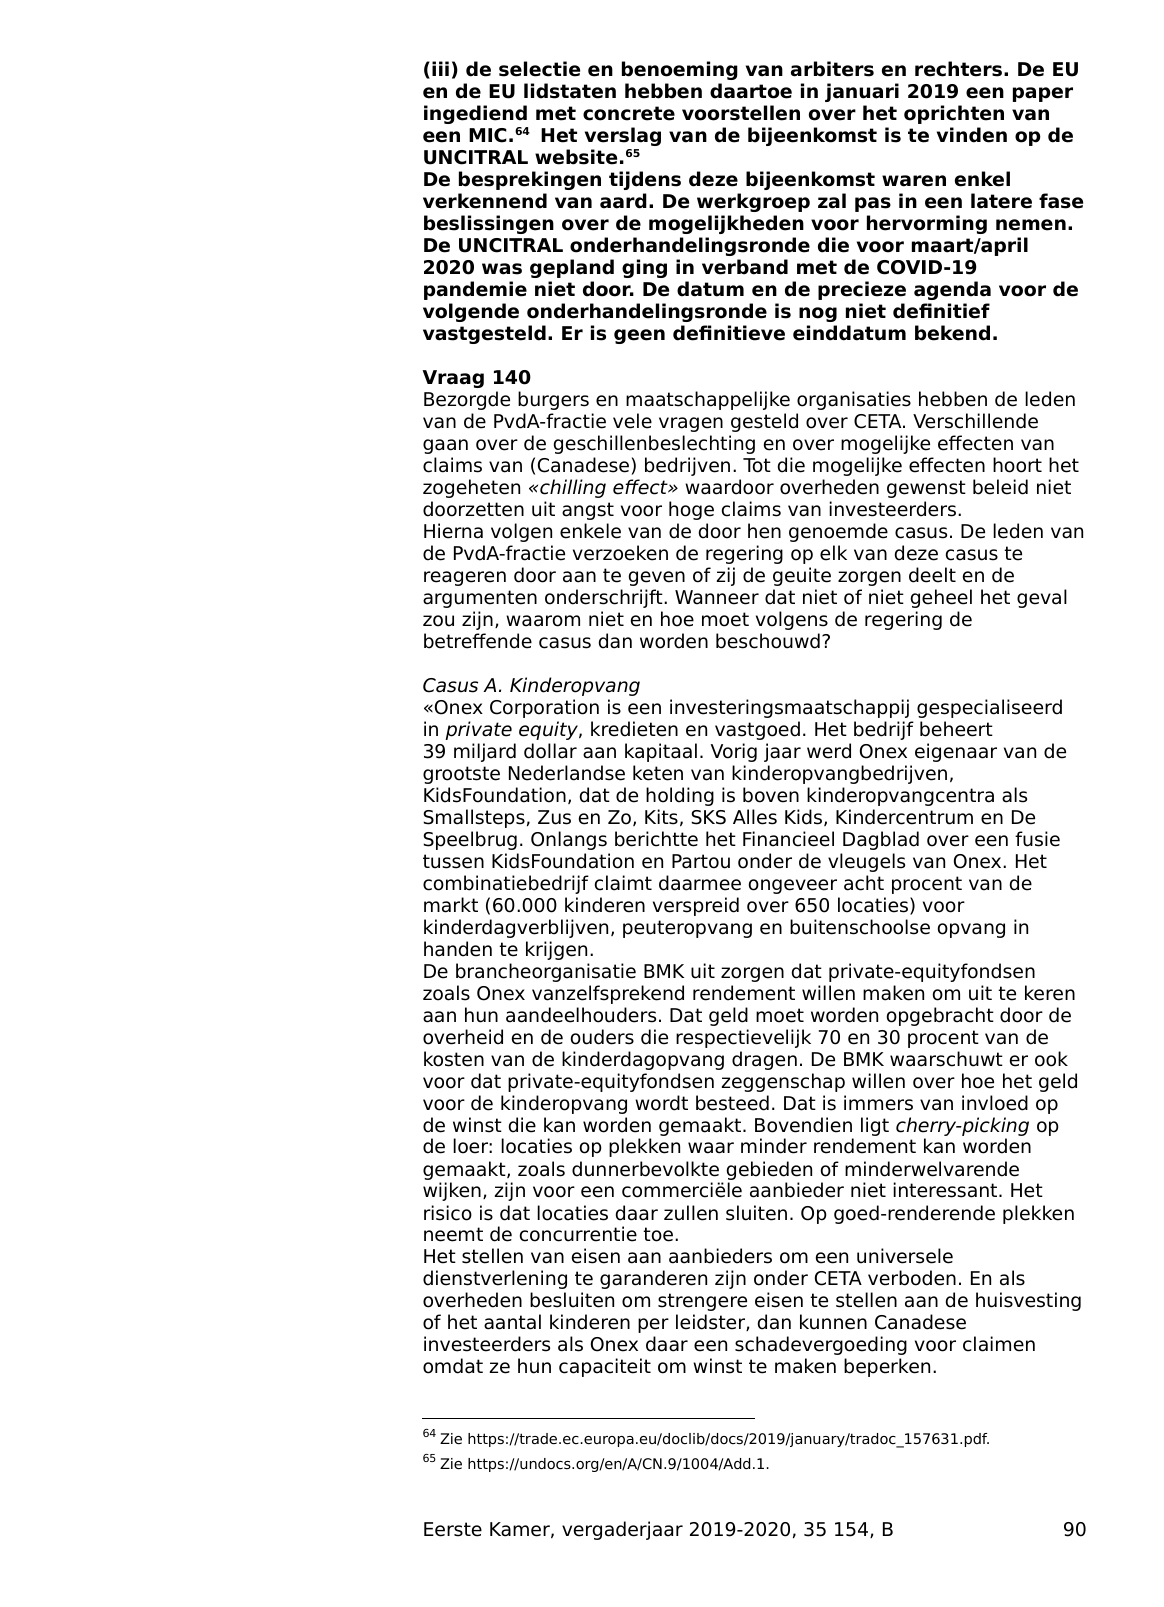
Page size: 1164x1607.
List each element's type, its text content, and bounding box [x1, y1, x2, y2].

text Vraag 140 [422, 367, 1087, 389]
text De besprekingen tijdens deze bijeenkomst waren enkel verkennend van aard. De werkgroep zal pas in een latere fase beslissingen over de mogelijkheden voor hervorming nemen. De UNCITRAL onderhandelingsronde die voor maart/april 2020 was gepland ging in verband met de COVID-19 pandemie niet door. De datum en de precieze agenda voor de volgende onderhandelingsronde is nog niet definitief vastgesteld. Er is geen definitieve einddatum bekend. [422, 169, 1087, 345]
text Casus A. Kinderopvang [422, 675, 1087, 697]
text De brancheorganisatie BMK uit zorgen dat private-equityfondsen zoals Onex vanzelfsprekend rendement willen maken om uit te keren aan hun aandeelhouders. Dat geld moet worden opgebracht door de overheid en de ouders die respectievelijk 70 en 30 procent van de kosten van de kinderdagopvang dragen. De BMK waarschuwt er ook voor dat private-equityfondsen zeggenschap willen over hoe het geld voor de kinderopvang wordt besteed. Dat is immers van invloed op de winst die kan worden gemaakt. Bovendien ligt cherry-picking op de loer: locaties op plekken waar minder rendement kan worden gemaakt, zoals dunnerbevolkte gebieden of minderwelvarende wijken, zijn voor een commerciële aanbieder niet interessant. Het risico is dat locaties daar zullen sluiten. Op goed-renderende plekken neemt de concurrentie toe. [422, 961, 1087, 1246]
text Zie https://undocs.org/en/A/CN.9/1004/Add.1. [422, 1452, 1087, 1474]
text Het stellen van eisen aan aanbieders om een universele dienstverlening te garanderen zijn onder CETA verboden. En als overheden besluiten om strengere eisen te stellen aan de huisvesting of het aantal kinderen per leidster, dan kunnen Canadese investeerders als Onex daar een schadevergoeding voor claimen omdat ze hun capaciteit om winst te maken beperken. [422, 1246, 1087, 1378]
text Bezorgde burgers en maatschappelijke organisaties hebben de leden van de PvdA-fractie vele vragen gesteld over CETA. Verschillende gaan over de geschillenbeslechting en over mogelijke effecten van claims van (Canadese) bedrijven. Tot die mogelijke effecten hoort het zogeheten «chilling effect» waardoor overheden gewenst beleid niet doorzetten uit angst voor hoge claims van investeerders. [422, 389, 1087, 521]
text Zie https://trade.ec.europa.eu/doclib/docs/2019/january/tradoc_157631.pdf. [422, 1427, 1087, 1449]
text (iii) de selectie en benoeming van arbiters en rechters. De EU en de EU lidstaten hebben daartoe in januari 2019 een paper ingediend met concrete voorstellen over het oprichten van een MIC. Het verslag van de bijeenkomst is te vinden op de UNCITRAL website. [422, 59, 1087, 169]
text «Onex Corporation is een investeringsmaatschappij gespecialiseerd in private equity, kredieten en vastgoed. Het bedrijf beheert 39 miljard dollar aan kapitaal. Vorig jaar werd Onex eigenaar van de grootste Nederlandse keten van kinderopvangbedrijven, KidsFoundation, dat de holding is boven kinderopvangcentra als Smallsteps, Zus en Zo, Kits, SKS Alles Kids, Kindercentrum en De Speelbrug. Onlangs berichtte het Financieel Dagblad over een fusie tussen KidsFoundation en Partou onder de vleugels van Onex. Het combinatiebedrijf claimt daarmee ongeveer acht procent van de markt (60.000 kinderen verspreid over 650 locaties) voor kinderdagverblijven, peuteropvang en buitenschoolse opvang in handen te krijgen. [422, 697, 1087, 961]
text Hierna volgen enkele van de door hen genoemde casus. De leden van de PvdA-fractie verzoeken de regering op elk van deze casus te reageren door aan te geven of zij de geuite zorgen deelt en de argumenten onderschrijft. Wanneer dat niet of niet geheel het geval zou zijn, waarom niet en hoe moet volgens de regering de betreffende casus dan worden beschouwd? [422, 521, 1087, 653]
